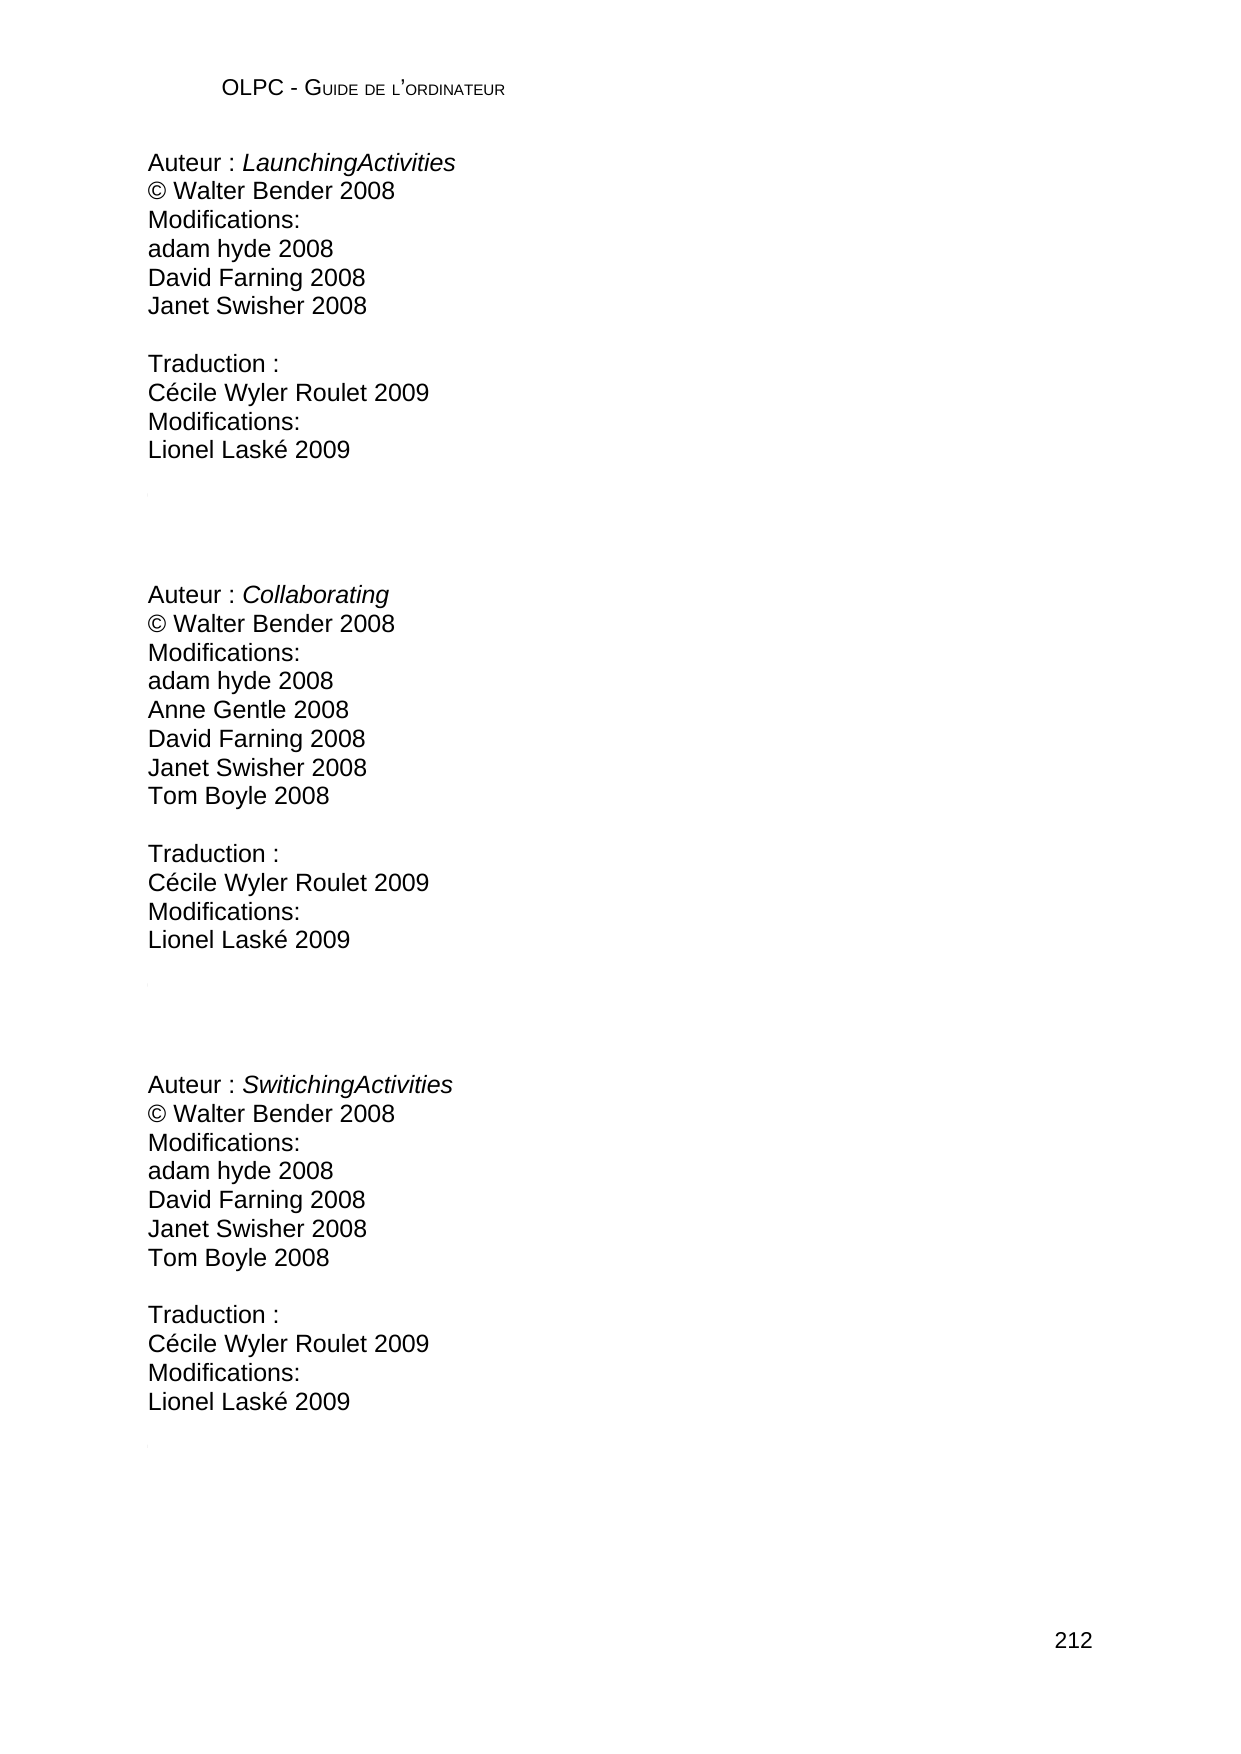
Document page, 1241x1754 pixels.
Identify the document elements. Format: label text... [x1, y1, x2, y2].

text Traduction : Cécile Wyler Roulet 2009 Modifications: Lionel Laské 2009 [148, 349, 1092, 464]
text Traduction : Cécile Wyler Roulet 2009 Modifications: Lionel Laské 2009 [148, 839, 1092, 954]
text Auteur : SwitichingActivities © Walter Bender 2008 Modifications: adam hyde 2008 David Farning 2008 Janet Swisher 2008 Tom Boyle 2008 [148, 1041, 1092, 1271]
text Auteur : LaunchingActivities © Walter Bender 2008 Modifications: adam hyde 2008 David Farning 2008 Janet Swisher 2008 [148, 148, 1092, 320]
text Traduction : Cécile Wyler Roulet 2009 Modifications: Lionel Laské 2009 [148, 1301, 1092, 1416]
text Auteur : Collaborating © Walter Bender 2008 Modifications: adam hyde 2008 Anne Gentle 2008 David Farning 2008 Janet Swisher 2008 Tom Boyle 2008 [148, 551, 1092, 810]
